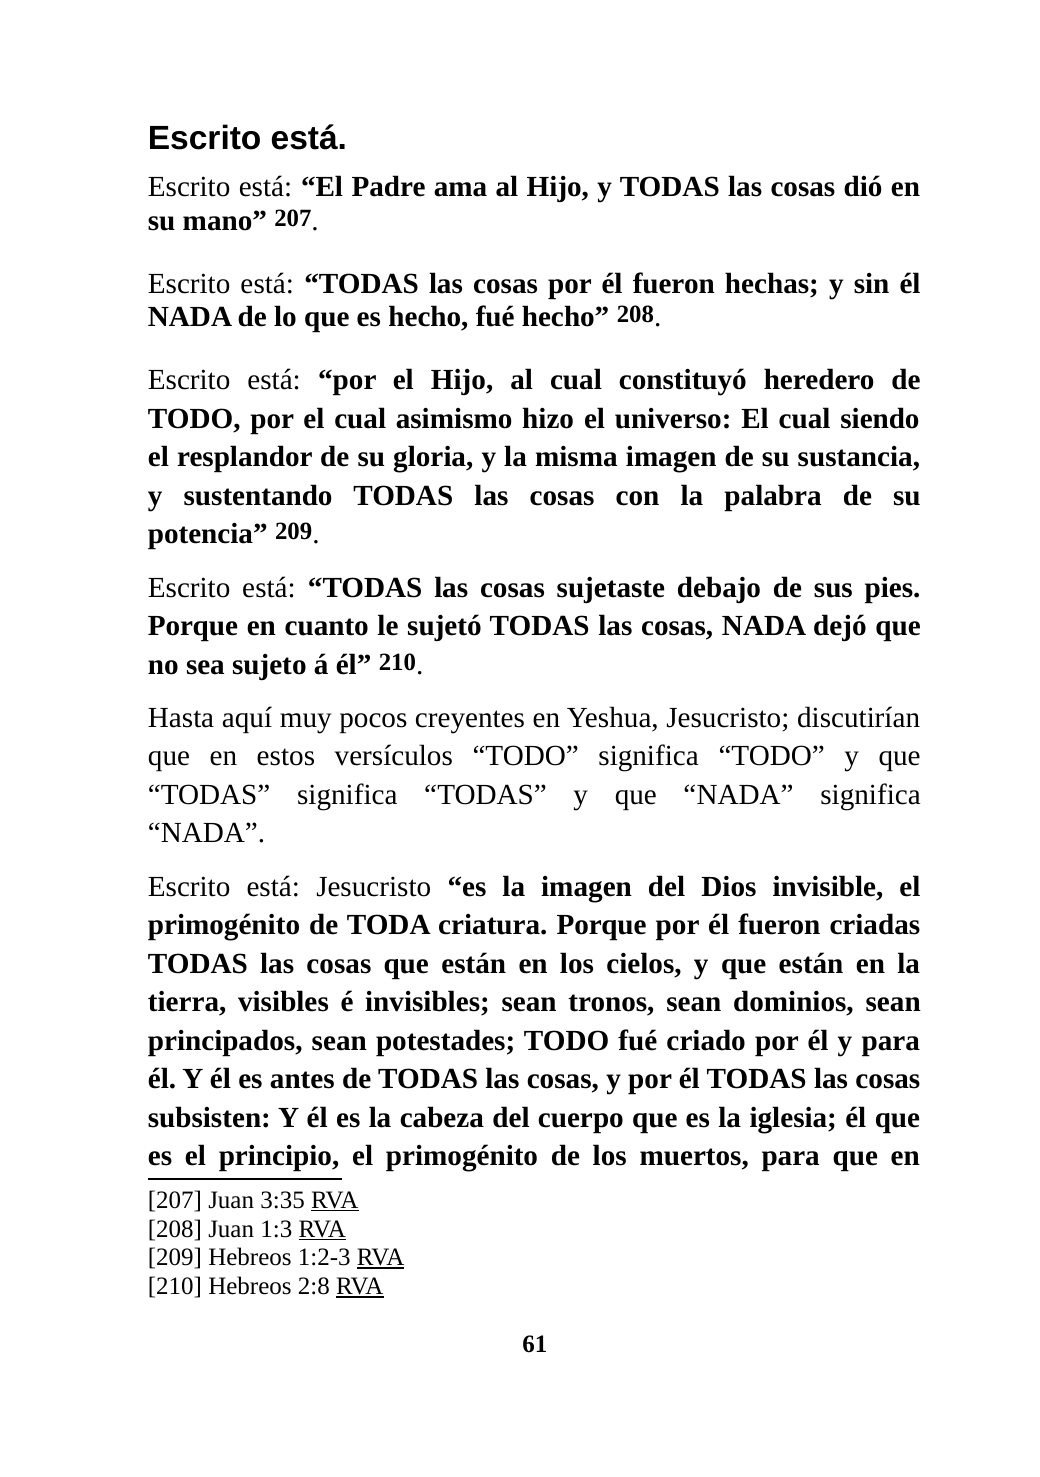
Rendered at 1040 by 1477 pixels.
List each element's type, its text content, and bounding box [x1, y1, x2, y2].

text Juan 1:3 RVA [148, 1214, 921, 1242]
text Hebreos 1:2-3 RVA [148, 1242, 921, 1271]
text Escrito está: “TODAS las cosas por él fueron hechas; y sin él NADA de lo que es hecho, fué hecho” . [148, 266, 921, 333]
text Escrito está: “El Padre ama al Hijo, y TODAS las cosas dió en su mano” . [148, 169, 921, 236]
text Escrito está: “por el Hijo, al cual constituyó heredero de TODO, por el cual asimismo hizo el universo: El cual siendo el resplandor de su gloria, y la misma imagen de su sustancia, y sustentando TODAS las cosas con la palabra de su potencia” . [148, 362, 921, 550]
text Escrito está: Jesucristo “es la imagen del Dios invisible, el primogénito de TODA criatura. Porque por él fueron criadas TODAS las cosas que están en los cielos, y que están en la tierra, visibles é invisibles; sean tronos, sean dominios, sean principados, sean potestades; TODO fué criado por él y para él. Y él es antes de TODAS las cosas, y por él TODAS las cosas subsisten: Y él es la cabeza del cuerpo que es la iglesia; él que es el principio, el primogénito de los muertos, para que en [148, 869, 921, 1172]
text Hebreos 2:8 RVA [148, 1271, 921, 1300]
text Hasta aquí muy pocos creyentes en Yeshua, Jesucristo; discutirían que en estos versículos “TODO” significa “TODO” y que “TODAS” significa “TODAS” y que “NADA” significa “NADA”. [148, 700, 921, 849]
subtitle Escrito está. [148, 118, 921, 157]
text Escrito está: “TODAS las cosas sujetaste debajo de sus pies. Porque en cuanto le sujetó TODAS las cosas, NADA dejó que no sea sujeto á él” . [148, 570, 921, 680]
text Juan 3:35 RVA [148, 1185, 921, 1214]
